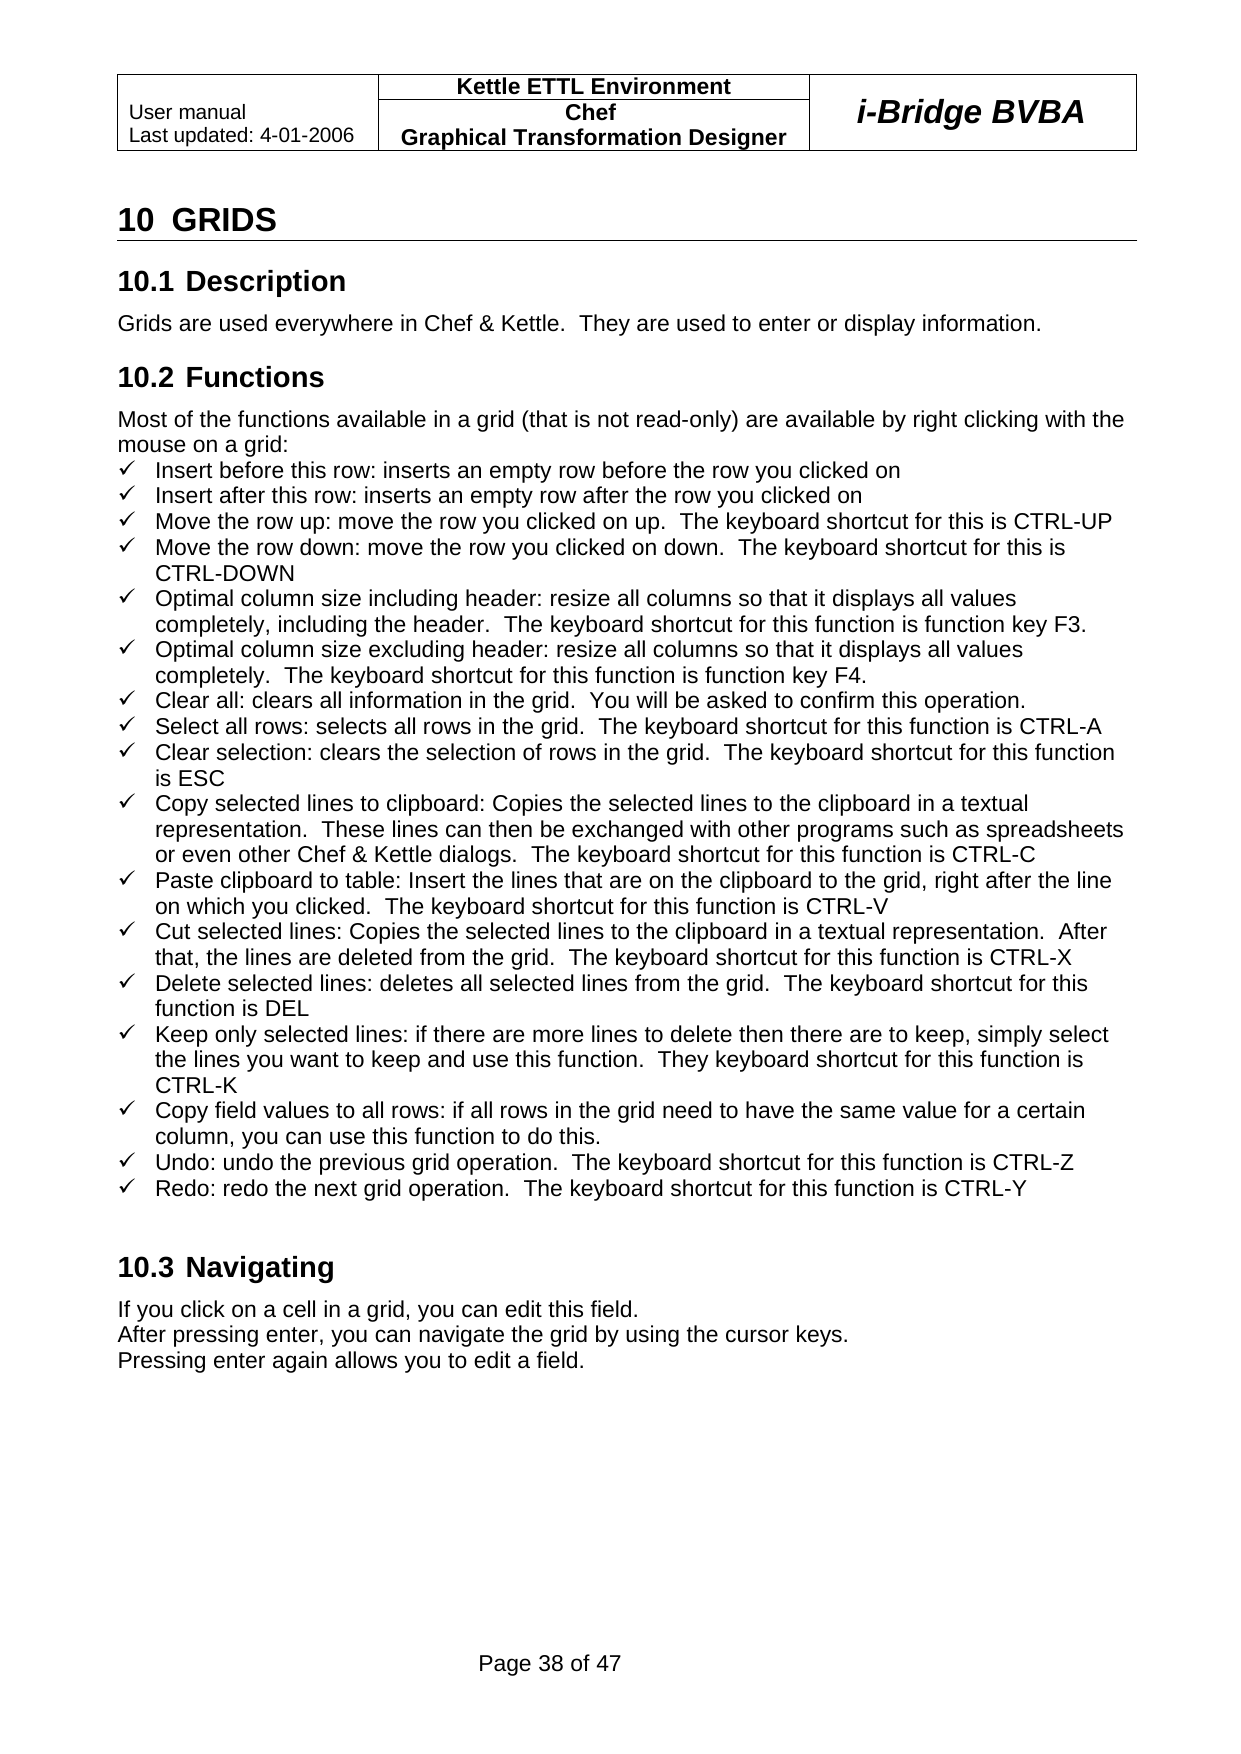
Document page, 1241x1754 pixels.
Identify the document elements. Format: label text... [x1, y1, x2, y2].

subtitle Functions [117, 361, 1137, 394]
list Select all rows: selects all rows in the grid. The keyboard shortcut for this function is CTRL-A [117, 714, 1137, 740]
text If you click on a cell in a grid, you can edit this field. [117, 1297, 1137, 1322]
list Paste clipboard to table: Insert the lines that are on the clipboard to the grid, right after the line on which you clicked. The keyboard shortcut for this function is CTRL-V [117, 868, 1137, 919]
subtitle Grids [117, 201, 1137, 240]
subtitle Description [117, 265, 1137, 298]
list Copy selected lines to clipboard: Copies the selected lines to the clipboard in a textual representation. These lines can then be exchanged with other programs such as spreadsheets or even other Chef & Kettle dialogs. The keyboard shortcut for this function is CTRL-C [117, 791, 1137, 868]
text Grids are used everywhere in Chef & Kettle. They are used to enter or display information. [117, 311, 1137, 336]
text Most of the functions available in a grid (that is not read-only) are available by right clicking with the mouse on a grid: [117, 406, 1137, 457]
list Move the row down: move the row you clicked on down. The keyboard shortcut for this is CTRL-DOWN [117, 534, 1137, 586]
list Insert before this row: inserts an empty row before the row you clicked on [117, 457, 1137, 483]
list Delete selected lines: deletes all selected lines from the grid. The keyboard shortcut for this function is DEL [117, 970, 1137, 1021]
list Cut selected lines: Copies the selected lines to the clipboard in a textual representation. After that, the lines are deleted from the grid. The keyboard shortcut for this function is CTRL-X [117, 919, 1137, 970]
list Keep only selected lines: if there are more lines to delete then there are to keep, simply select the lines you want to keep and use this function. They keyboard shortcut for this function is CTRL-K [117, 1021, 1137, 1098]
list Redo: redo the next grid operation. The keyboard shortcut for this function is CTRL-Y [117, 1175, 1137, 1201]
subtitle Navigating [117, 1251, 1137, 1284]
list Optimal column size excluding header: resize all columns so that it displays all values completely. The keyboard shortcut for this function is function key F4. [117, 637, 1137, 688]
text Pressing enter again allows you to edit a field. [117, 1348, 1137, 1373]
list Copy field values to all rows: if all rows in the grid need to have the same value for a certain column, you can use this function to do this. [117, 1098, 1137, 1149]
text After pressing enter, you can navigate the grid by using the cursor keys. [117, 1322, 1137, 1348]
list Move the row up: move the row you clicked on up. The keyboard shortcut for this is CTRL-UP [117, 509, 1137, 534]
list Insert after this row: inserts an empty row after the row you clicked on [117, 483, 1137, 509]
list Optimal column size including header: resize all columns so that it displays all values completely, including the header. The keyboard shortcut for this function is function key F3. [117, 586, 1137, 637]
list Clear selection: clears the selection of rows in the grid. The keyboard shortcut for this function is ESC [117, 740, 1137, 791]
list Clear all: clears all information in the grid. You will be asked to confirm this operation. [117, 688, 1137, 714]
list Undo: undo the previous grid operation. The keyboard shortcut for this function is CTRL-Z [117, 1149, 1137, 1175]
